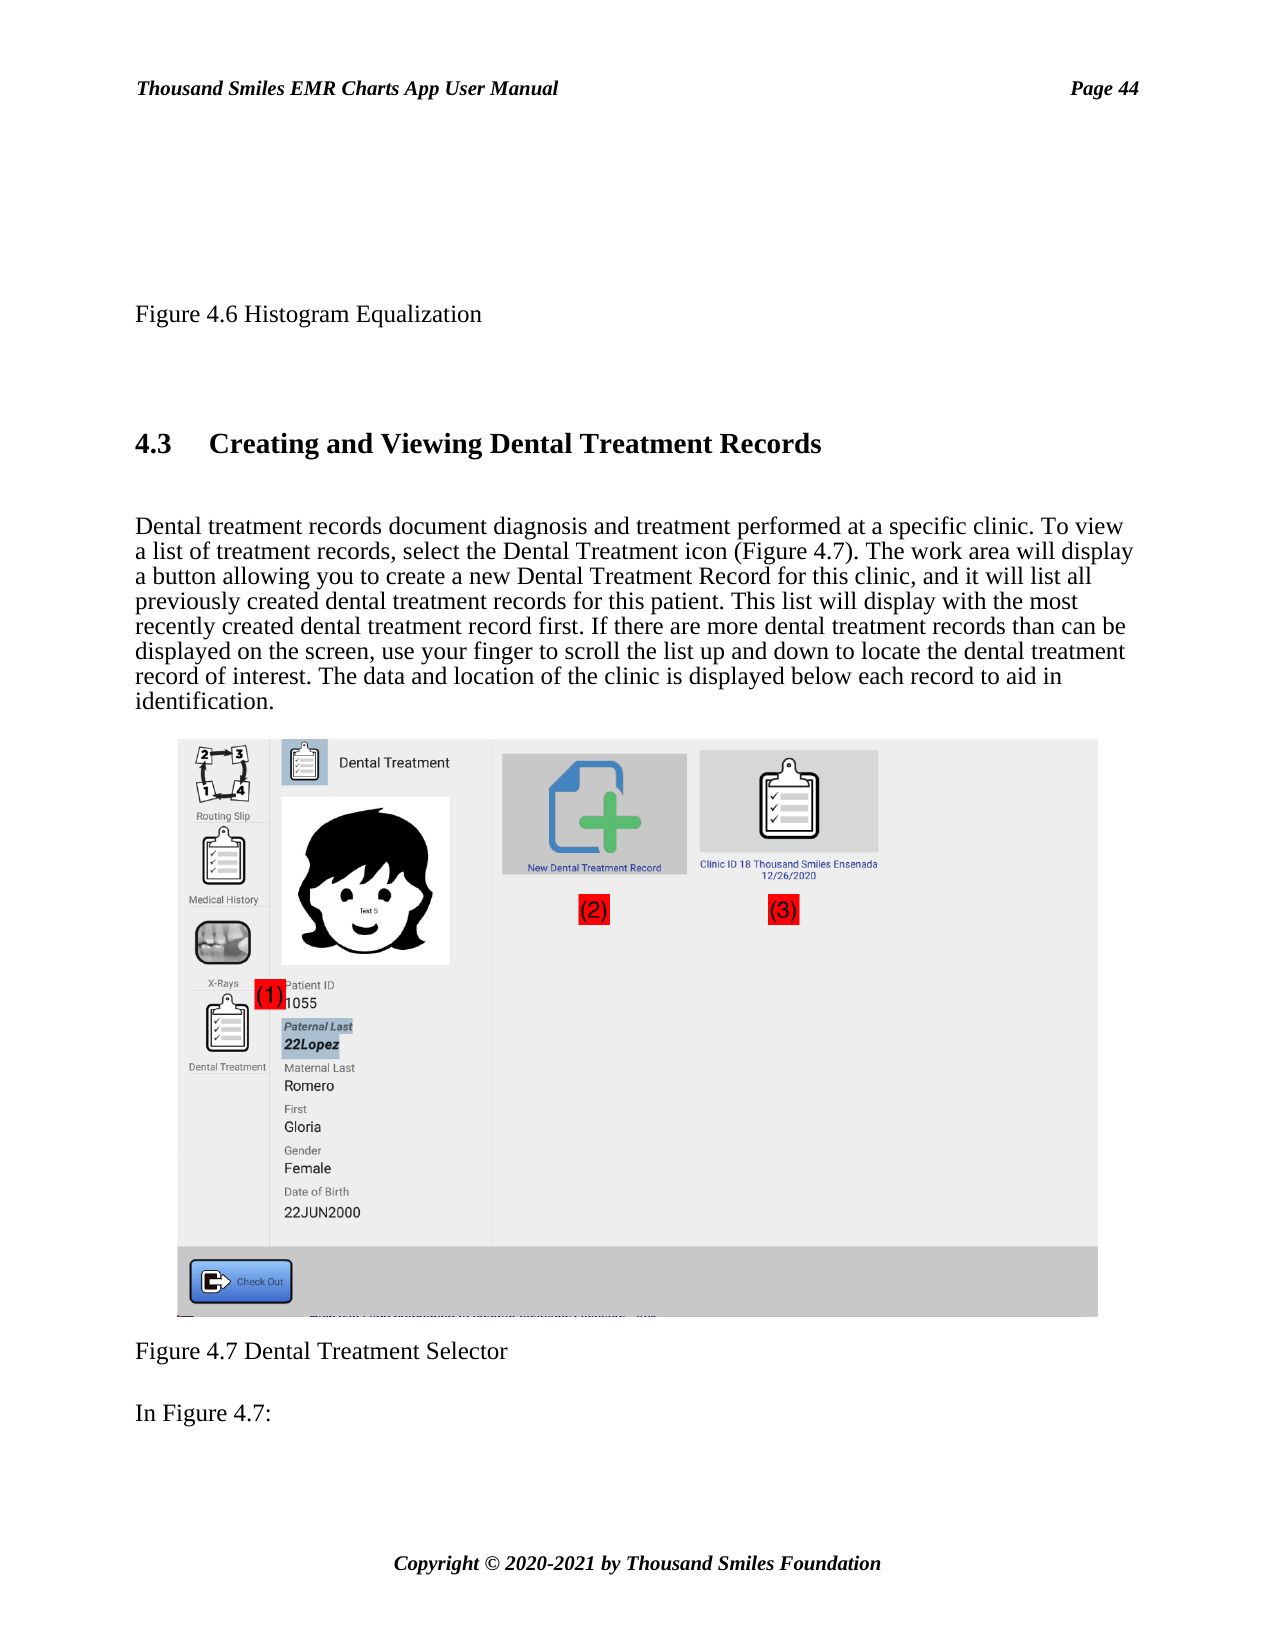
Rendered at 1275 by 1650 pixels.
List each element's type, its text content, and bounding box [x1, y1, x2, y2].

text Figure 4.6 Histogram Equalization [135, 302, 1140, 327]
text Dental treatment records document diagnosis and treatment performed at a specific clinic. To view a list of treatment records, select the Dental Treatment icon (Figure 4.7). The work area will display a button allowing you to create a new Dental Treatment Record for this clinic, and it will list all previously created dental treatment records for this patient. This list will display with the most recently created dental treatment record first. If there are more dental treatment records than can be displayed on the screen, use your finger to scroll the list up and down to locate the dental treatment record of interest. The data and location of the clinic is displayed below each record to aid in identification. [135, 514, 1140, 714]
subtitle Creating and Viewing Dental Treatment Records [135, 427, 1140, 460]
text In Figure 4.7: [135, 1402, 1140, 1427]
text Figure 4.7 Dental Treatment Selector [135, 1339, 1140, 1364]
picture [177, 739, 1098, 1317]
